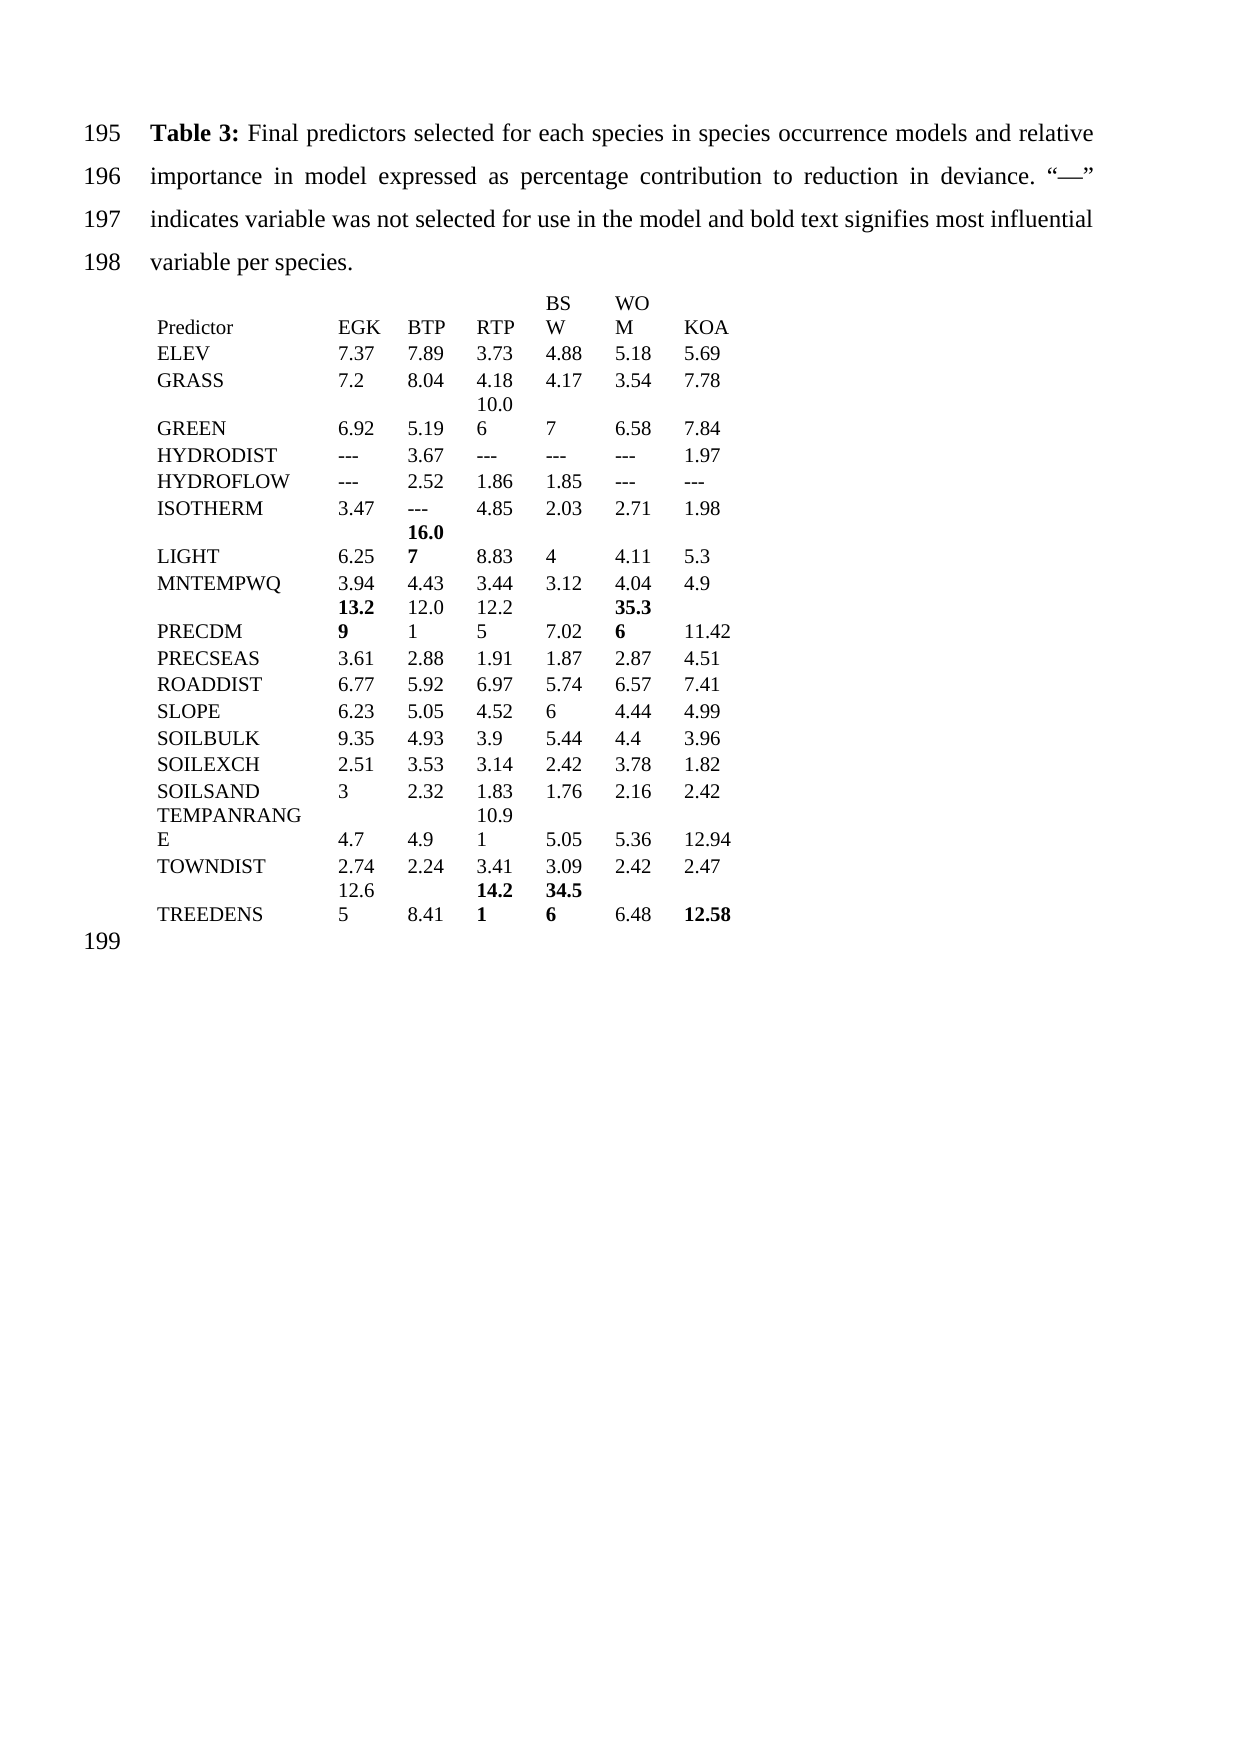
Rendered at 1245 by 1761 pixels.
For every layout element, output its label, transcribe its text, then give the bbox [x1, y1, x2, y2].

table_cell 2.74 [325, 851, 394, 878]
table_cell 7.2 [325, 365, 394, 392]
table_cell 1.97 [671, 440, 1017, 467]
table_cell 2.32 [394, 776, 463, 803]
table_cell 1.91 [463, 643, 532, 670]
table_cell 6.92 [325, 392, 394, 440]
table_header Predictor [144, 291, 325, 339]
table_cell 9.35 [325, 723, 394, 750]
table_cell 13.29 [325, 595, 394, 643]
table_cell 4.11 [602, 520, 671, 568]
table_cell 3.53 [394, 750, 463, 776]
table_header KOA [671, 291, 1017, 339]
table_cell 12.65 [325, 878, 394, 926]
table_cell 4.9 [671, 568, 1017, 595]
table_cell ISOTHERM [144, 494, 325, 520]
table_cell 6.77 [325, 670, 394, 696]
table_cell LIGHT [144, 520, 325, 568]
table_cell 4.52 [463, 696, 532, 723]
table_cell 6.97 [463, 670, 532, 696]
table_cell 4.18 [463, 365, 532, 392]
table_header WOM [602, 291, 671, 339]
table_cell ROADDIST [144, 670, 325, 696]
table_cell 4 [533, 520, 602, 568]
table_cell 3.54 [602, 365, 671, 392]
text Table 3: Final predictors selected for each species in species occurrence models and relative importance in model expressed as percentage contribution to reduction in deviance. “—” indicates variable was not selected for use in the model and bold text signifies most influential variable per species. [150, 118, 1095, 276]
table_cell 1.86 [463, 467, 532, 493]
table_cell --- [602, 440, 671, 467]
table_cell SLOPE [144, 696, 325, 723]
table_cell TOWNDIST [144, 851, 325, 878]
table_cell SOILBULK [144, 723, 325, 750]
table_cell 6 [533, 696, 602, 723]
table_cell 5.05 [394, 696, 463, 723]
table_cell --- [602, 467, 671, 493]
table_cell --- [671, 467, 1017, 493]
table_cell 7.41 [671, 670, 1017, 696]
table_cell 5.74 [533, 670, 602, 696]
table_cell 3.12 [533, 568, 602, 595]
table_cell 12.01 [394, 595, 463, 643]
table_cell 2.16 [602, 776, 671, 803]
table_cell SOILSAND [144, 776, 325, 803]
table_cell TEMPANRANGE [144, 803, 325, 851]
table_cell 2.51 [325, 750, 394, 776]
table_cell 7.02 [533, 595, 602, 643]
table_cell 6.23 [325, 696, 394, 723]
table_cell 6.57 [602, 670, 671, 696]
table_cell 4.9 [394, 803, 463, 851]
table_cell 5.05 [533, 803, 602, 851]
table_cell 2.88 [394, 643, 463, 670]
table_cell PRECSEAS [144, 643, 325, 670]
table_cell 10.91 [463, 803, 532, 851]
table_cell 3.44 [463, 568, 532, 595]
table_header EGK [325, 291, 394, 339]
table_cell 2.52 [394, 467, 463, 493]
table_cell 4.7 [325, 803, 394, 851]
table_cell 4.88 [533, 339, 602, 365]
table_cell 6.58 [602, 392, 671, 440]
table_cell 3.41 [463, 851, 532, 878]
table_cell 4.04 [602, 568, 671, 595]
table_cell --- [394, 494, 463, 520]
table_cell 2.87 [602, 643, 671, 670]
table_cell 5.92 [394, 670, 463, 696]
table_cell 8.04 [394, 365, 463, 392]
table_cell 3.96 [671, 723, 1017, 750]
table_cell 3.78 [602, 750, 671, 776]
table_cell 5.69 [671, 339, 1017, 365]
table_cell HYDROFLOW [144, 467, 325, 493]
table_cell 12.58 [671, 878, 1017, 926]
table_cell 2.42 [671, 776, 1017, 803]
table_cell 5.36 [602, 803, 671, 851]
table_cell 7.89 [394, 339, 463, 365]
table_cell 34.56 [533, 878, 602, 926]
table_cell 7 [533, 392, 602, 440]
table_cell 1.76 [533, 776, 602, 803]
table_cell 7.78 [671, 365, 1017, 392]
table_cell 3.73 [463, 339, 532, 365]
table_header BTP [394, 291, 463, 339]
table_cell 3.14 [463, 750, 532, 776]
table_cell 2.71 [602, 494, 671, 520]
table_cell --- [463, 440, 532, 467]
table_cell 8.41 [394, 878, 463, 926]
table_cell 1.83 [463, 776, 532, 803]
table_cell MNTEMPWQ [144, 568, 325, 595]
table_cell --- [533, 440, 602, 467]
table_cell --- [325, 467, 394, 493]
table_cell --- [325, 440, 394, 467]
table_cell 10.06 [463, 392, 532, 440]
table_cell SOILEXCH [144, 750, 325, 776]
table_cell 3.09 [533, 851, 602, 878]
table_cell 16.07 [394, 520, 463, 568]
table_cell 2.24 [394, 851, 463, 878]
table_cell ELEV [144, 339, 325, 365]
table_cell 3.94 [325, 568, 394, 595]
table_cell HYDRODIST [144, 440, 325, 467]
table_cell 5.3 [671, 520, 1017, 568]
table_cell 4.85 [463, 494, 532, 520]
table_cell 4.44 [602, 696, 671, 723]
table_cell 4.4 [602, 723, 671, 750]
table_cell 4.43 [394, 568, 463, 595]
table_cell 4.93 [394, 723, 463, 750]
table_cell 1.98 [671, 494, 1017, 520]
table_cell 11.42 [671, 595, 1017, 643]
table_cell 7.84 [671, 392, 1017, 440]
table_cell 5.44 [533, 723, 602, 750]
table_cell TREEDENS [144, 878, 325, 926]
table_header RTP [463, 291, 532, 339]
table_cell 2.47 [671, 851, 1017, 878]
table_cell 2.42 [602, 851, 671, 878]
table_cell 1.87 [533, 643, 602, 670]
table_cell 1.85 [533, 467, 602, 493]
table_cell 2.42 [533, 750, 602, 776]
table_header BSW [533, 291, 602, 339]
table_cell PRECDM [144, 595, 325, 643]
table_cell 4.99 [671, 696, 1017, 723]
table_cell 5.18 [602, 339, 671, 365]
table_cell 1.82 [671, 750, 1017, 776]
table_cell 14.21 [463, 878, 532, 926]
table_cell 4.51 [671, 643, 1017, 670]
table_cell 7.37 [325, 339, 394, 365]
table_cell 6.25 [325, 520, 394, 568]
table_cell 12.94 [671, 803, 1017, 851]
table_cell GRASS [144, 365, 325, 392]
table_cell 3.67 [394, 440, 463, 467]
table_cell 3.61 [325, 643, 394, 670]
table_cell 35.36 [602, 595, 671, 643]
table_cell GREEN [144, 392, 325, 440]
table_cell 12.25 [463, 595, 532, 643]
table_cell 6.48 [602, 878, 671, 926]
table_cell 8.83 [463, 520, 532, 568]
table_cell 4.17 [533, 365, 602, 392]
table_cell 3.9 [463, 723, 532, 750]
table_cell 3.47 [325, 494, 394, 520]
table_cell 2.03 [533, 494, 602, 520]
table_cell 5.19 [394, 392, 463, 440]
table_cell 3 [325, 776, 394, 803]
